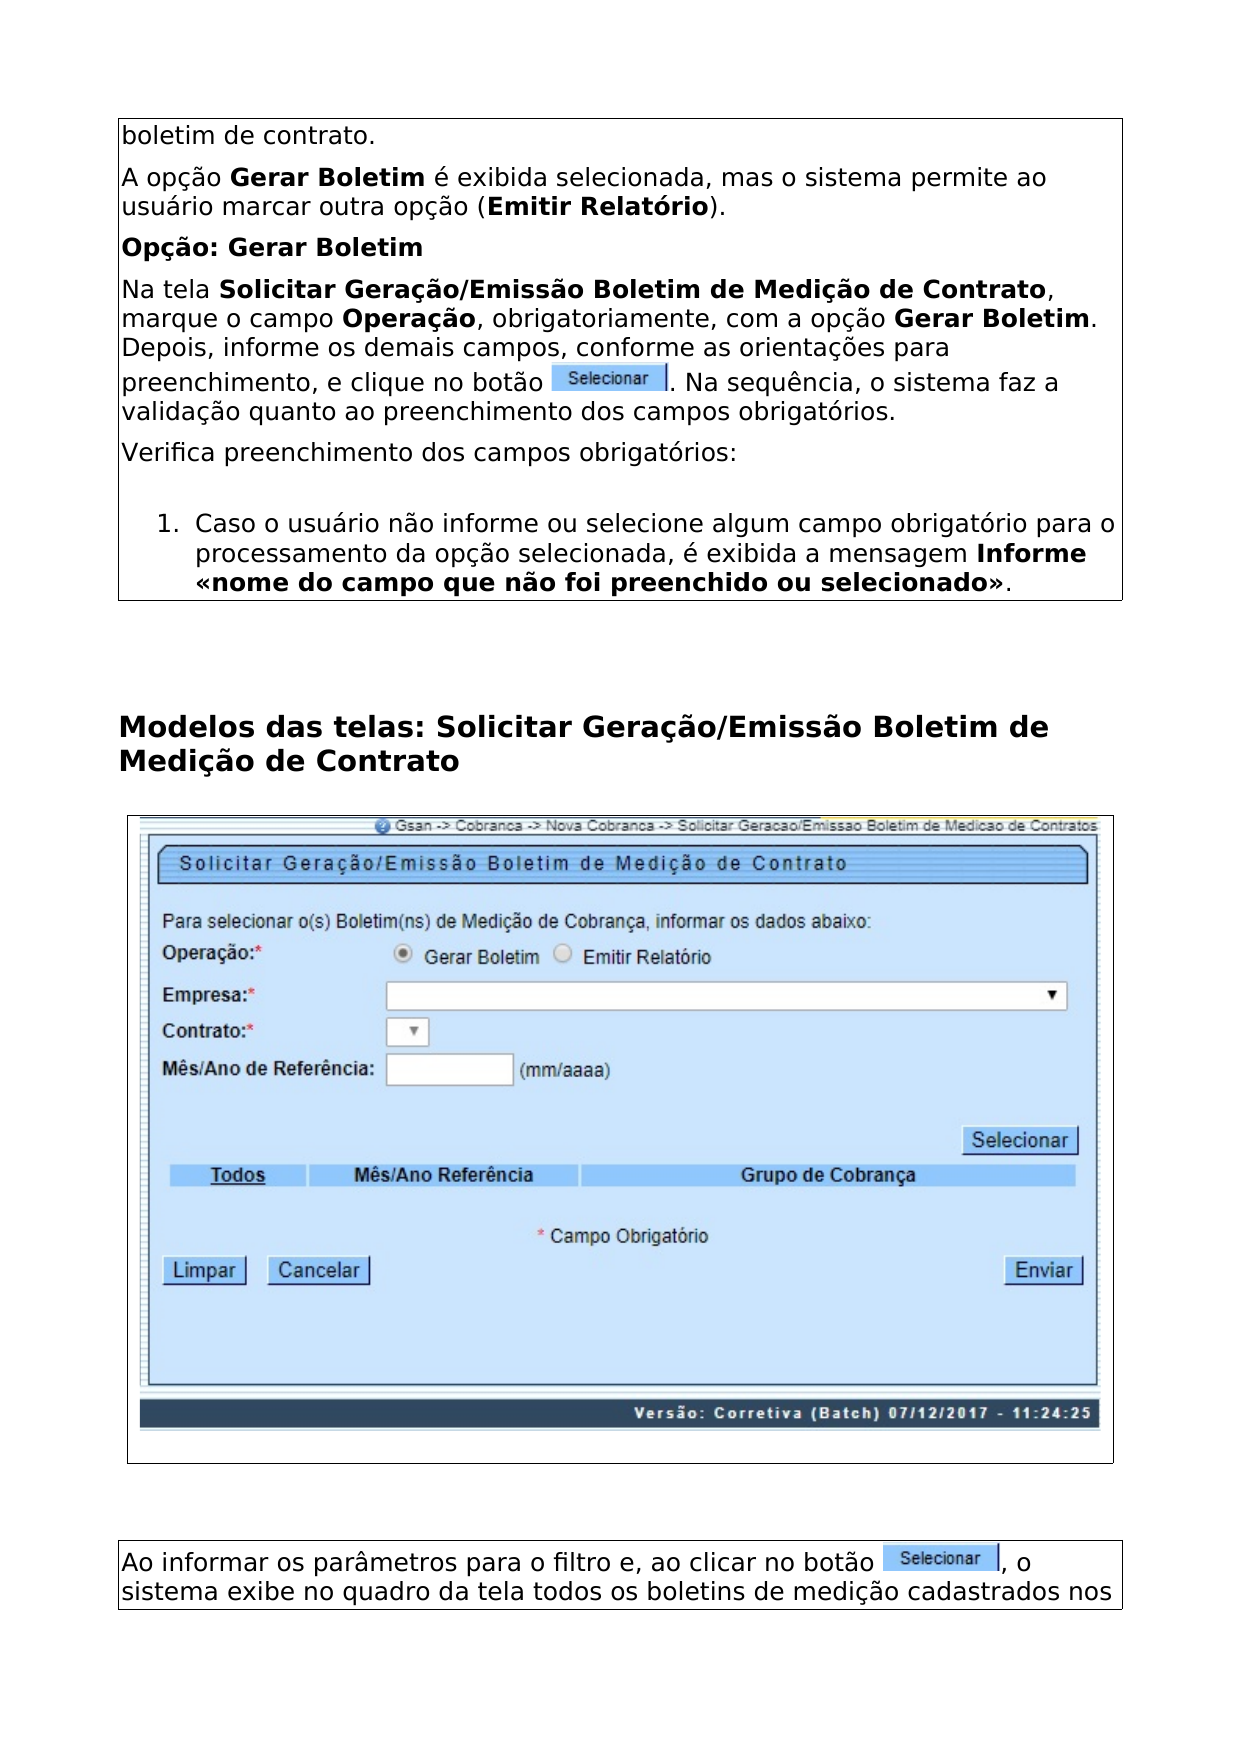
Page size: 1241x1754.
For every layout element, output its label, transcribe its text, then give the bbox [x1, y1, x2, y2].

table_header boletim de contrato. A opção Gerar Boletim é exibida selecionada, mas o sistema permite ao usuário marcar outra opção (Emitir Relatório). Opção: Gerar Boletim Na tela Solicitar Geração/Emissão Boletim de Medição de Contrato, marque o campo Operação, obrigatoriamente, com a opção Gerar Boletim. Depois, informe os demais campos, conforme as orientações para preenchimento, e clique no botão . Na sequência, o sistema faz a validação quanto ao preenchimento dos campos obrigatórios. Verifica preenchimento dos campos obrigatórios: Caso o usuário não informe ou selecione algum campo obrigatório para o processamento da opção selecionada, é exibida a mensagem Informe «nome do campo que não foi preenchido ou selecionado». [119, 119, 1122, 600]
picture [551, 362, 669, 391]
picture [139, 817, 1101, 1431]
table_header [128, 816, 1113, 1462]
subtitle Modelos das telas: Solicitar Geração/Emissão Boletim de Medição de Contrato [118, 711, 1122, 779]
picture [883, 1542, 1001, 1571]
table_header Ao informar os parâmetros para o filtro e, ao clicar no botão , o sistema exibe no quadro da tela todos os boletins de medição cadastrados nos [119, 1541, 1122, 1609]
